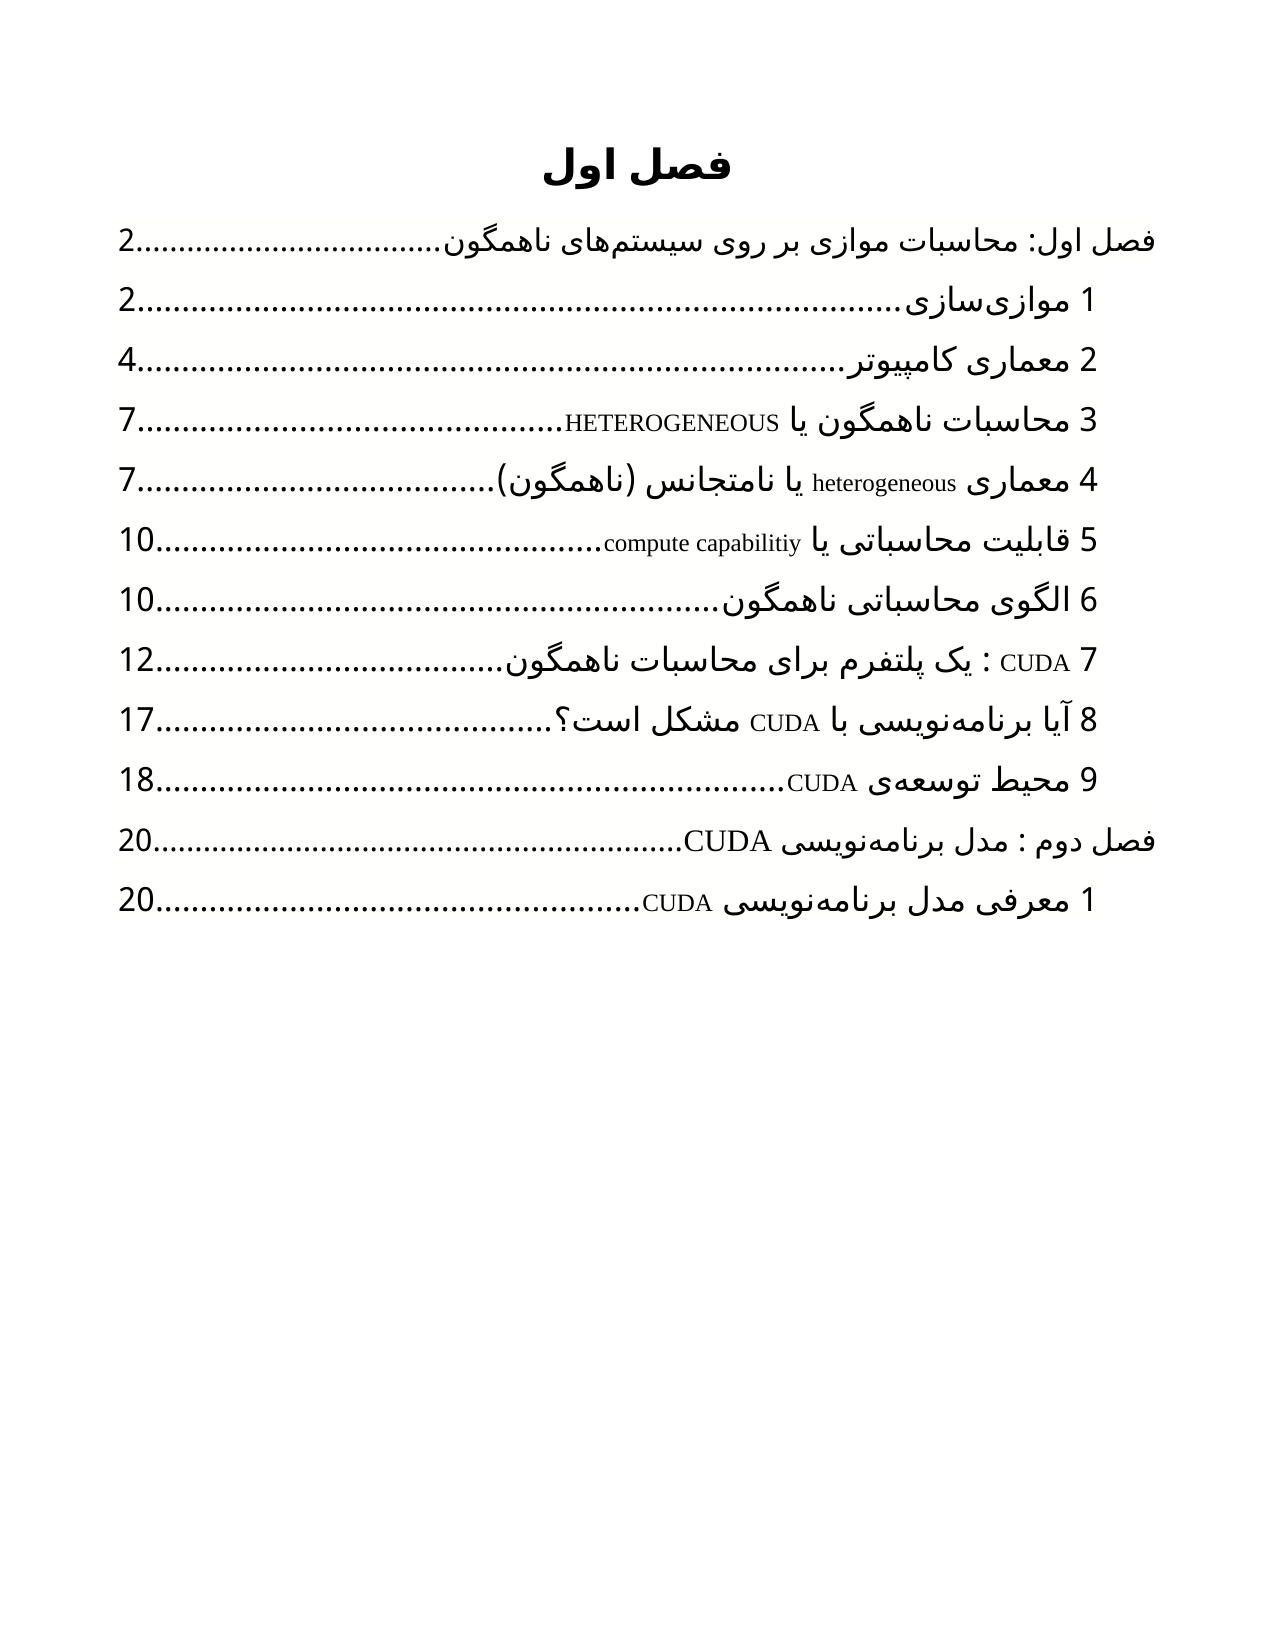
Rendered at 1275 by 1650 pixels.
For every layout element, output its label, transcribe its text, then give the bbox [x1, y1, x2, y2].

text 1 معرفی مدل برنامه‌نویسی CUDA 20 [118, 876, 1098, 921]
subtitle فصل اول [118, 143, 1157, 188]
text 2 معماری کامپیوتر 4 [118, 336, 1098, 381]
text 1 موازی‌سازی 2 [118, 276, 1098, 321]
text 4 معماری heterogeneous یا نامتجانس (ناهمگون) 7 [118, 456, 1098, 501]
text 9 محیط توسعه‌ی CUDA 18 [118, 756, 1098, 801]
text فصل دوم : مدل برنامه‌نویسی CUDA 20 [118, 816, 1157, 861]
text 7 CUDA : یک پلتفرم برای محاسبات ناهمگون 12 [118, 636, 1098, 681]
text 6 الگوی محاسباتی ناهمگون 10 [118, 576, 1098, 621]
text 3 محاسبات ناهمگون یا HETEROGENEOUS 7 [118, 396, 1098, 441]
text فصل اول: محاسبات موازی بر روی سیستم‌های ناهمگون 2 [118, 216, 1157, 261]
text 8 آیا برنامه‌نویسی با CUDA مشکل است؟ 17 [118, 696, 1098, 741]
text 5 قابلیت محاسباتی یا compute capabilitiy 10 [118, 516, 1098, 561]
